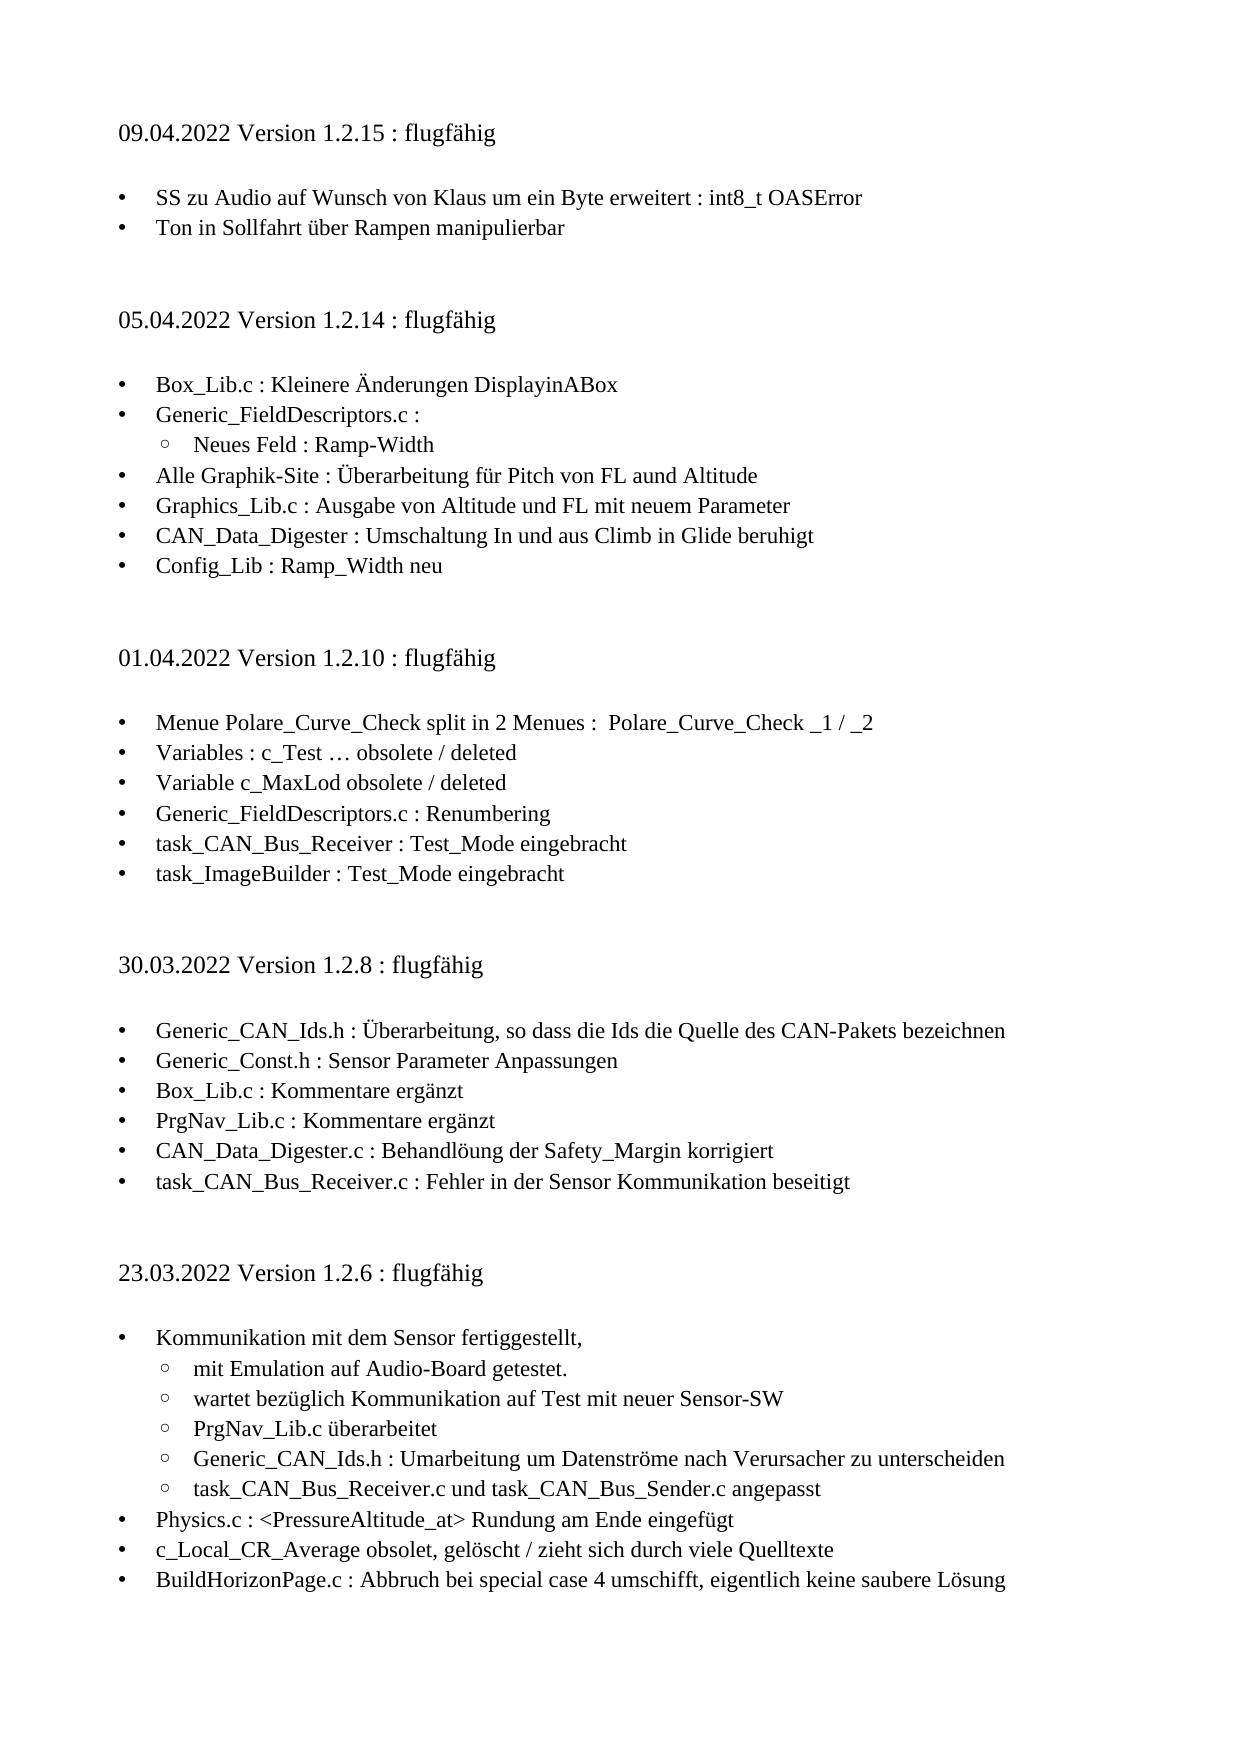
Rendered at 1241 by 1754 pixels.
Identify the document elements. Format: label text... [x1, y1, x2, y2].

list c_Local_CR_Average obsolet, gelöscht / zieht sich durch viele Quelltexte [118, 1536, 1122, 1562]
list Graphics_Lib.c : Ausgabe von Altitude und FL mit neuem Parameter [118, 492, 1122, 518]
list PrgNav_Lib.c überarbeitet [156, 1415, 1122, 1441]
text 09.04.2022 Version 1.2.15 : flugfähig [118, 118, 1122, 147]
list Generic_FieldDescriptors.c : Renumbering [118, 799, 1122, 826]
text 05.04.2022 Version 1.2.14 : flugfähig [118, 305, 1122, 334]
list Box_Lib.c : Kommentare ergänzt [118, 1077, 1122, 1103]
list Generic_CAN_Ids.h : Überarbeitung, so dass die Ids die Quelle des CAN-Pakets bezeichnen [118, 1017, 1122, 1043]
list Neues Feld : Ramp-Width [156, 431, 1122, 458]
list BuildHorizonPage.c : Abbruch bei special case 4 umschifft, eigentlich keine saubere Lösung [118, 1566, 1122, 1592]
list PrgNav_Lib.c : Kommentare ergänzt [118, 1107, 1122, 1134]
list task_CAN_Bus_Receiver : Test_Mode eingebracht [118, 830, 1122, 856]
list CAN_Data_Digester.c : Behandlöung der Safety_Margin korrigiert [118, 1137, 1122, 1164]
list Kommunikation mit dem Sensor fertiggestellt, [118, 1324, 1122, 1351]
list Alle Graphik-Site : Überarbeitung für Pitch von FL aund Altitude [118, 462, 1122, 488]
text 30.03.2022 Version 1.2.8 : flugfähig [118, 951, 1122, 979]
list Variables : c_Test … obsolete / deleted [118, 739, 1122, 766]
list Generic_FieldDescriptors.c : [118, 401, 1122, 428]
list mit Emulation auf Audio-Board getestet. [156, 1354, 1122, 1381]
list Menue Polare_Curve_Check split in 2 Menues : Polare_Curve_Check _1 / _2 [118, 709, 1122, 735]
list Config_Lib : Ramp_Width neu [118, 552, 1122, 579]
list Variable c_MaxLod obsolete / deleted [118, 769, 1122, 796]
list CAN_Data_Digester : Umschaltung In und aus Climb in Glide beruhigt [118, 522, 1122, 548]
list task_CAN_Bus_Receiver.c : Fehler in der Sensor Kommunikation beseitigt [118, 1168, 1122, 1194]
list task_CAN_Bus_Receiver.c und task_CAN_Bus_Sender.c angepasst [156, 1475, 1122, 1502]
list Generic_Const.h : Sensor Parameter Anpassungen [118, 1047, 1122, 1073]
list task_ImageBuilder : Test_Mode eingebracht [118, 860, 1122, 886]
list Generic_CAN_Ids.h : Umarbeitung um Datenströme nach Verursacher zu unterscheiden [156, 1445, 1122, 1472]
list Physics.c : <PressureAltitude_at> Rundung am Ende eingefügt [118, 1506, 1122, 1532]
list wartet bezüglich Kommunikation auf Test mit neuer Sensor-SW [156, 1385, 1122, 1411]
list SS zu Audio auf Wunsch von Klaus um ein Byte erweitert : int8_t OASError [118, 184, 1122, 211]
list Box_Lib.c : Kleinere Änderungen DisplayinABox [118, 371, 1122, 397]
text 23.03.2022 Version 1.2.6 : flugfähig [118, 1258, 1122, 1287]
list Ton in Sollfahrt über Rampen manipulierbar [118, 214, 1122, 241]
text 01.04.2022 Version 1.2.10 : flugfähig [118, 643, 1122, 672]
